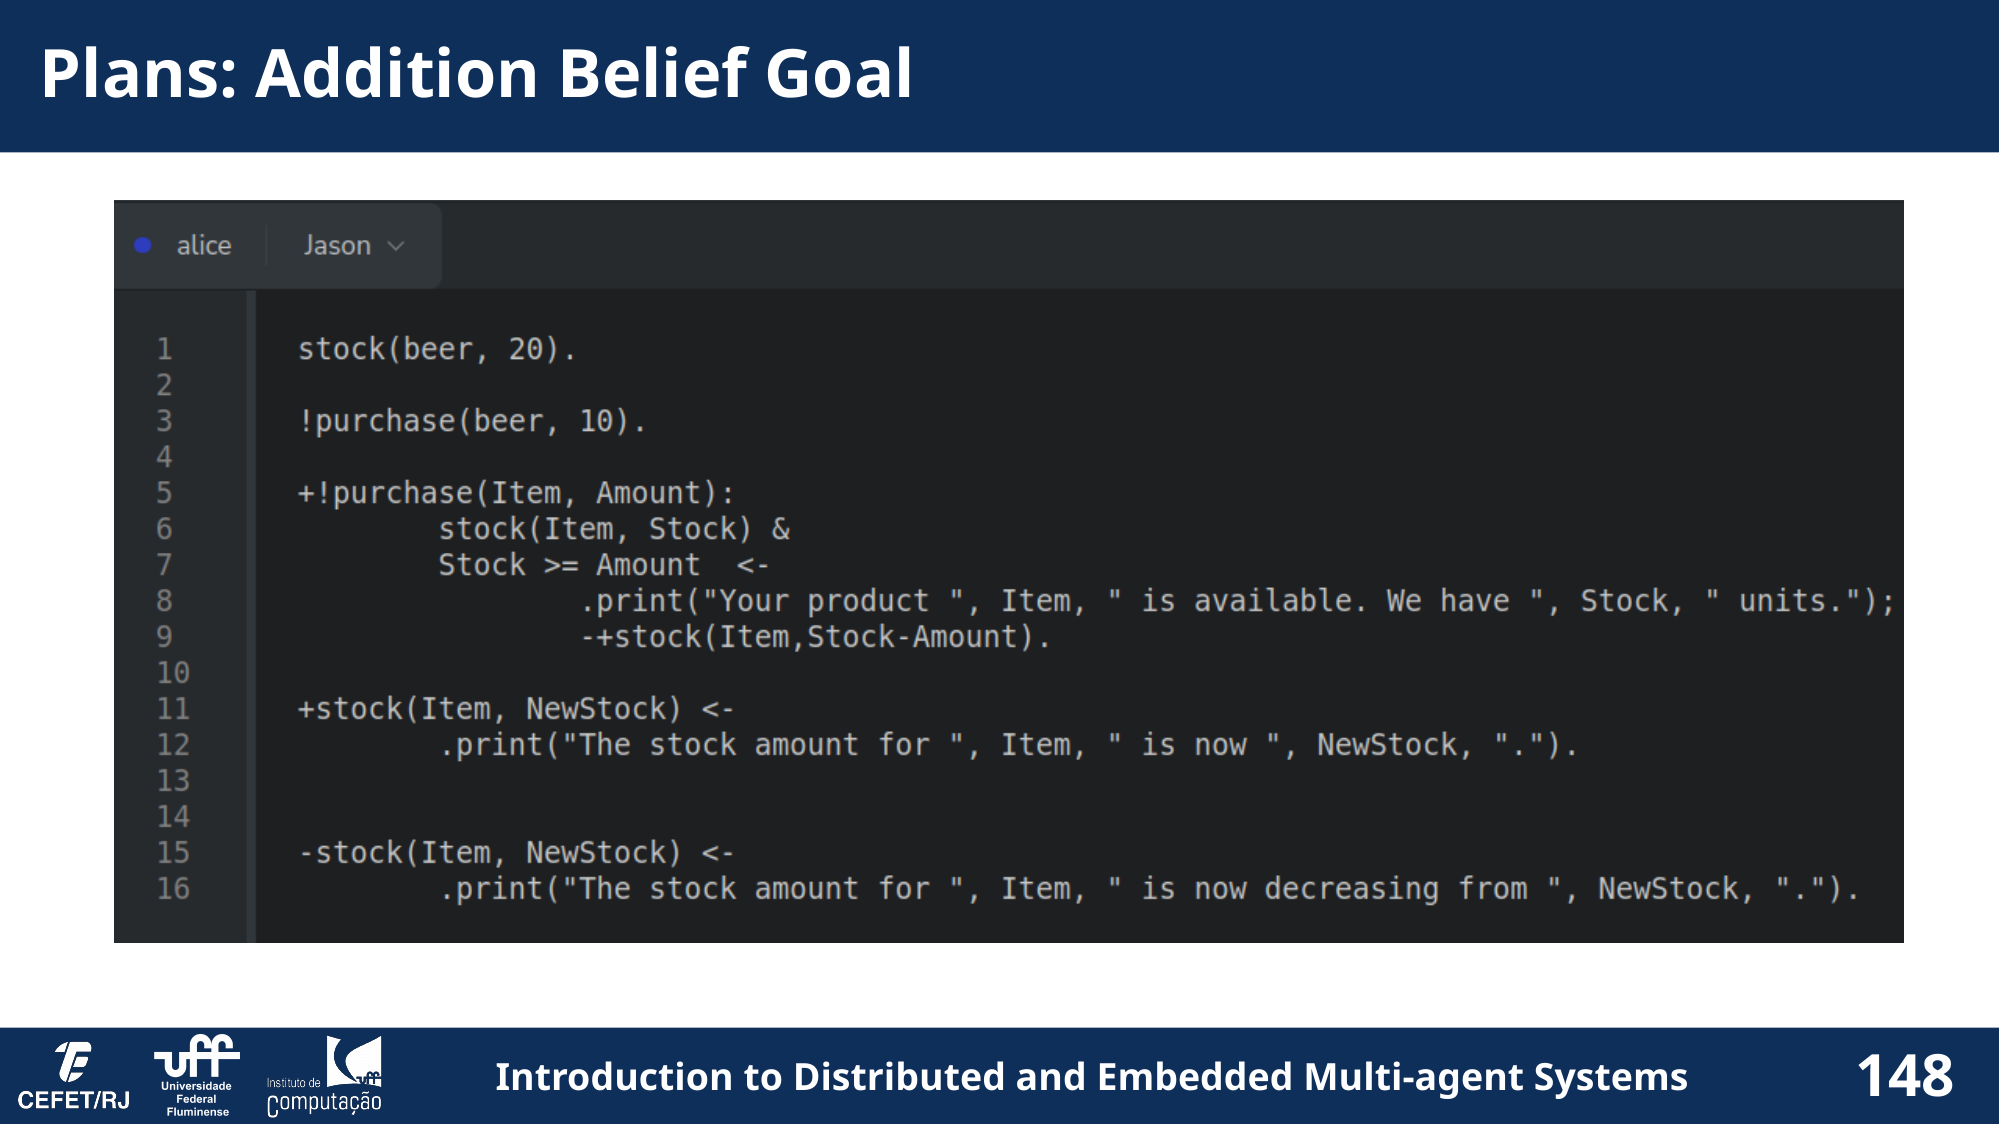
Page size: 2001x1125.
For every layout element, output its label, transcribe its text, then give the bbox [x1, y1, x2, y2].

text_box Plans: Addition Belief Goal [25, 23, 1999, 119]
picture [265, 1033, 383, 1118]
picture [114, 200, 1904, 943]
picture [153, 1033, 241, 1121]
picture [18, 1021, 129, 1125]
